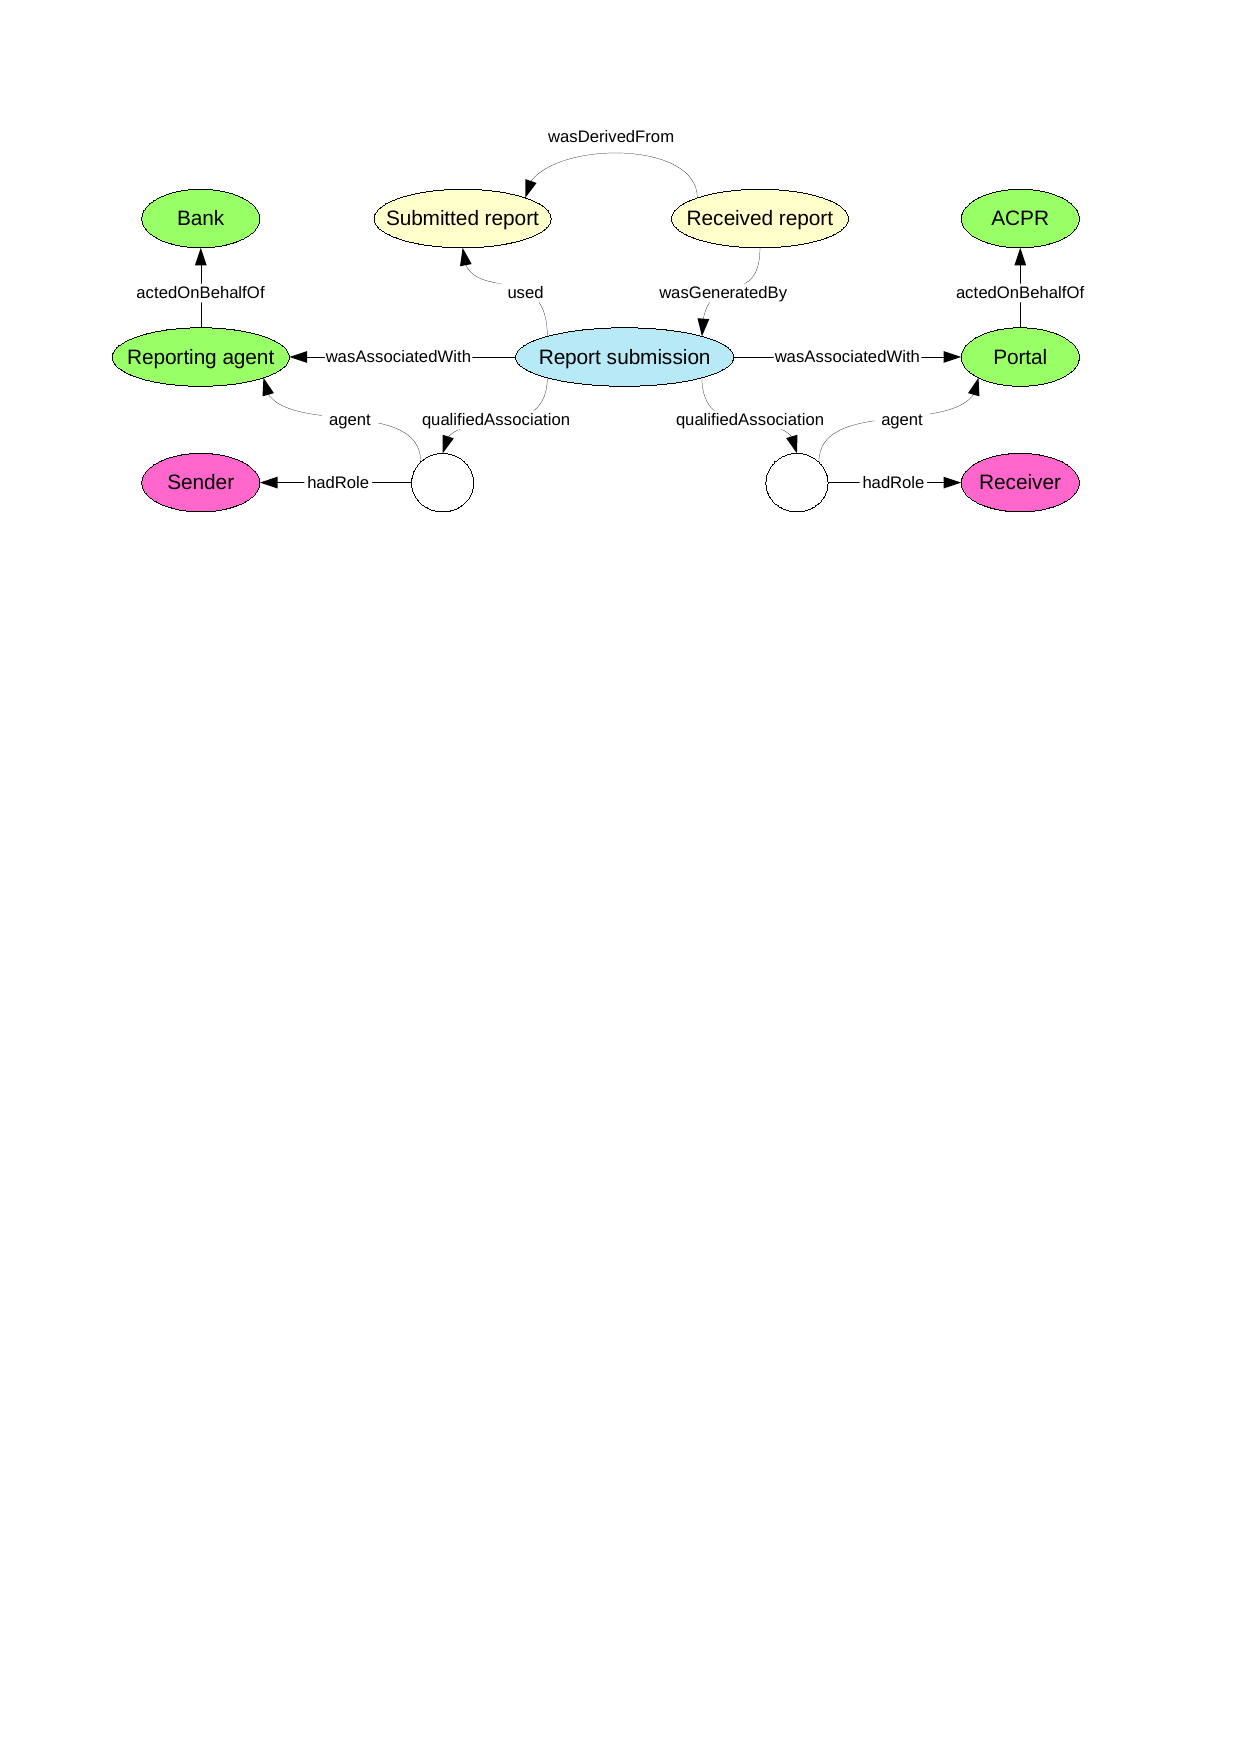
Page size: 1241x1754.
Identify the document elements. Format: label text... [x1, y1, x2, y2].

text_box wasAssociatedWith [324, 347, 473, 367]
text_box Received report [671, 189, 849, 248]
text_box wasGeneratedBy [655, 283, 792, 303]
text_box used [496, 283, 556, 303]
text_box hadRole [859, 473, 928, 493]
text_box Sender [141, 453, 260, 512]
text_box ACPR [961, 189, 1080, 248]
text_box Submitted report [374, 189, 552, 248]
text_box qualifiedAssociation [673, 410, 827, 430]
text_box actedOnBehalfOf [127, 283, 275, 303]
text_box agent [322, 410, 379, 430]
text_box Portal [961, 327, 1080, 387]
text_box qualifiedAssociation [419, 410, 573, 430]
text_box Receiver [961, 453, 1080, 512]
text_box hadRole [304, 473, 373, 493]
text_box wasAssociatedWith [773, 347, 922, 367]
text_box Bank [141, 189, 260, 248]
text_box actedOnBehalfOf [946, 283, 1095, 303]
text_box agent [874, 410, 931, 430]
text_box Report submission [515, 327, 734, 387]
text_box Reporting agent [112, 327, 290, 387]
